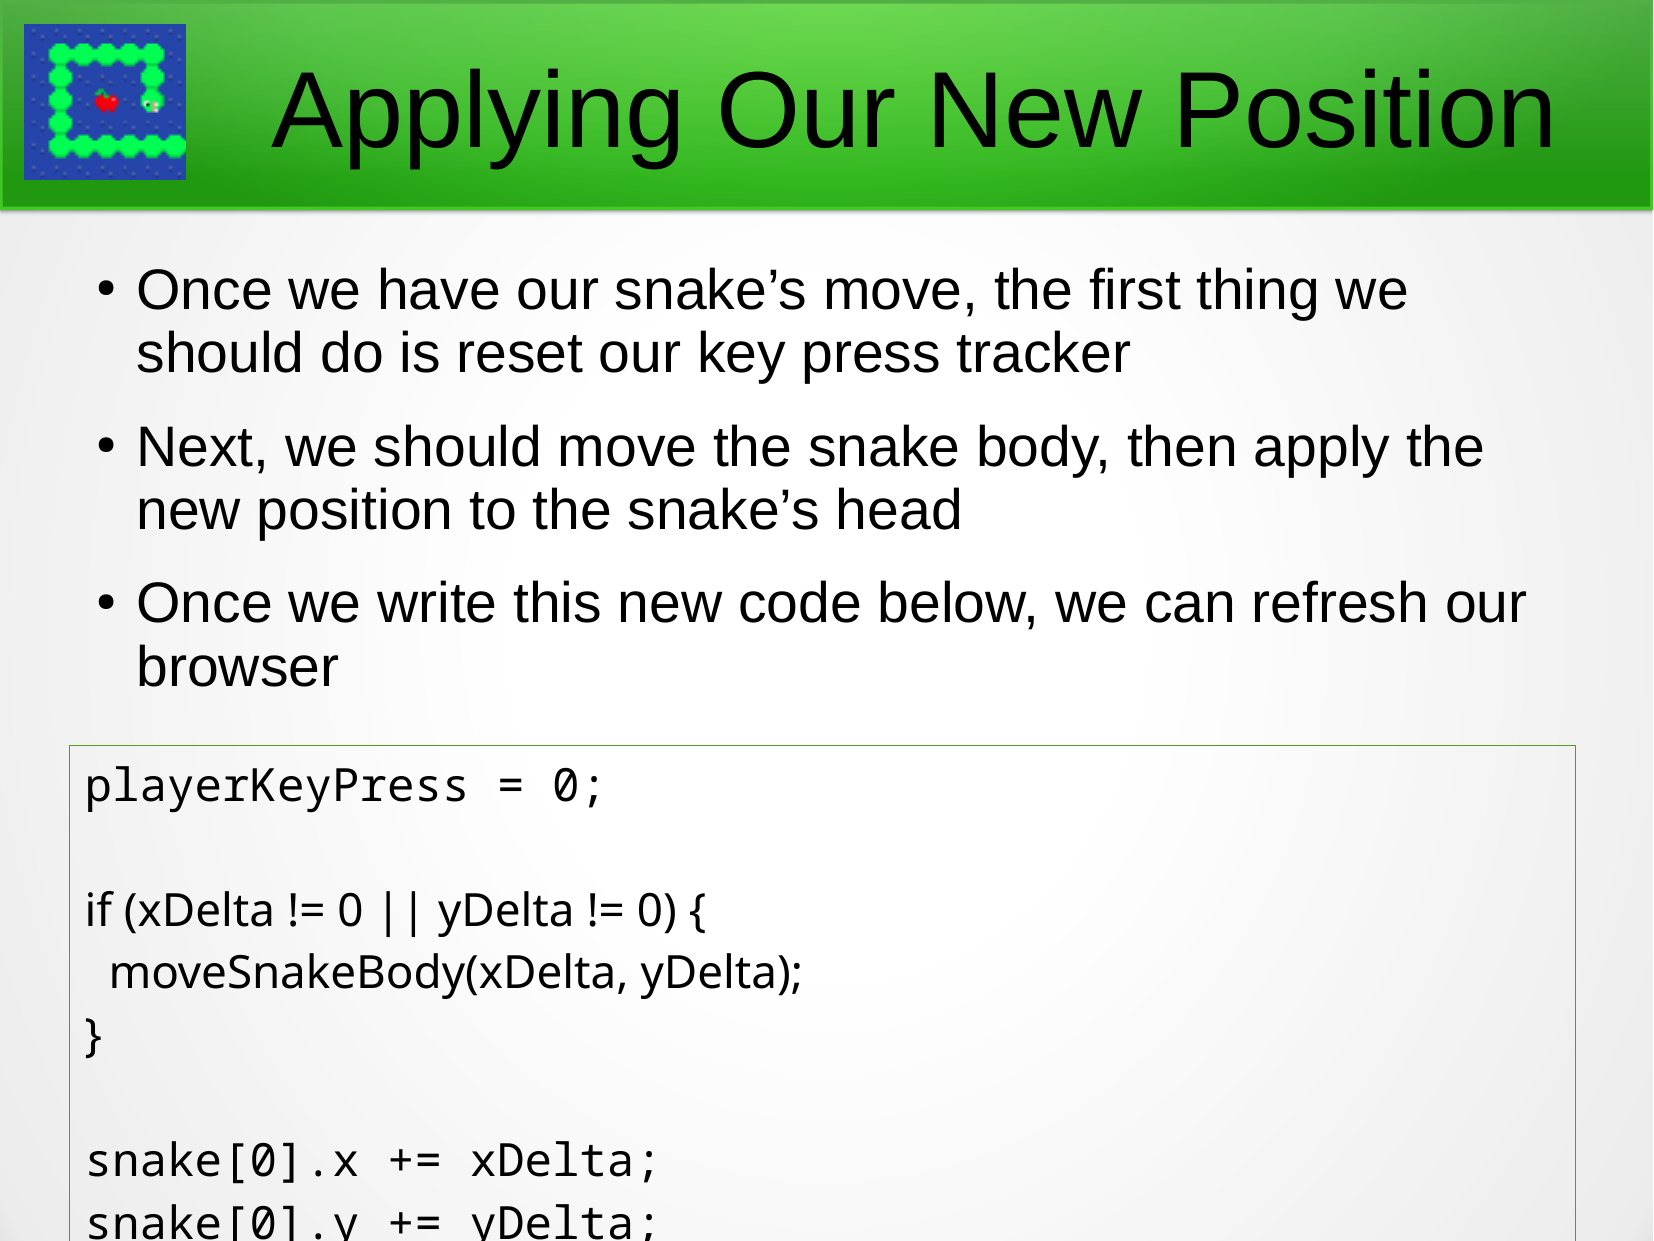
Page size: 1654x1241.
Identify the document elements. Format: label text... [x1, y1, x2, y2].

text_box playerKeyPress = 0; if (xDelta != 0 || yDelta != 0) { moveSnakeBody(xDelta, yDelta); } snake[0].x += xDelta; snake[0].y += yDelta; [69, 745, 1576, 1187]
title Applying Our New Position [195, 30, 1636, 190]
picture [24, 24, 186, 180]
list Once we have our snake’s move, the first thing we should do is reset our key press tracker Next, we should move the snake body, then apply the new position to the snake’s head Once we write this new code below, we can refresh our browser [82, 257, 1576, 706]
